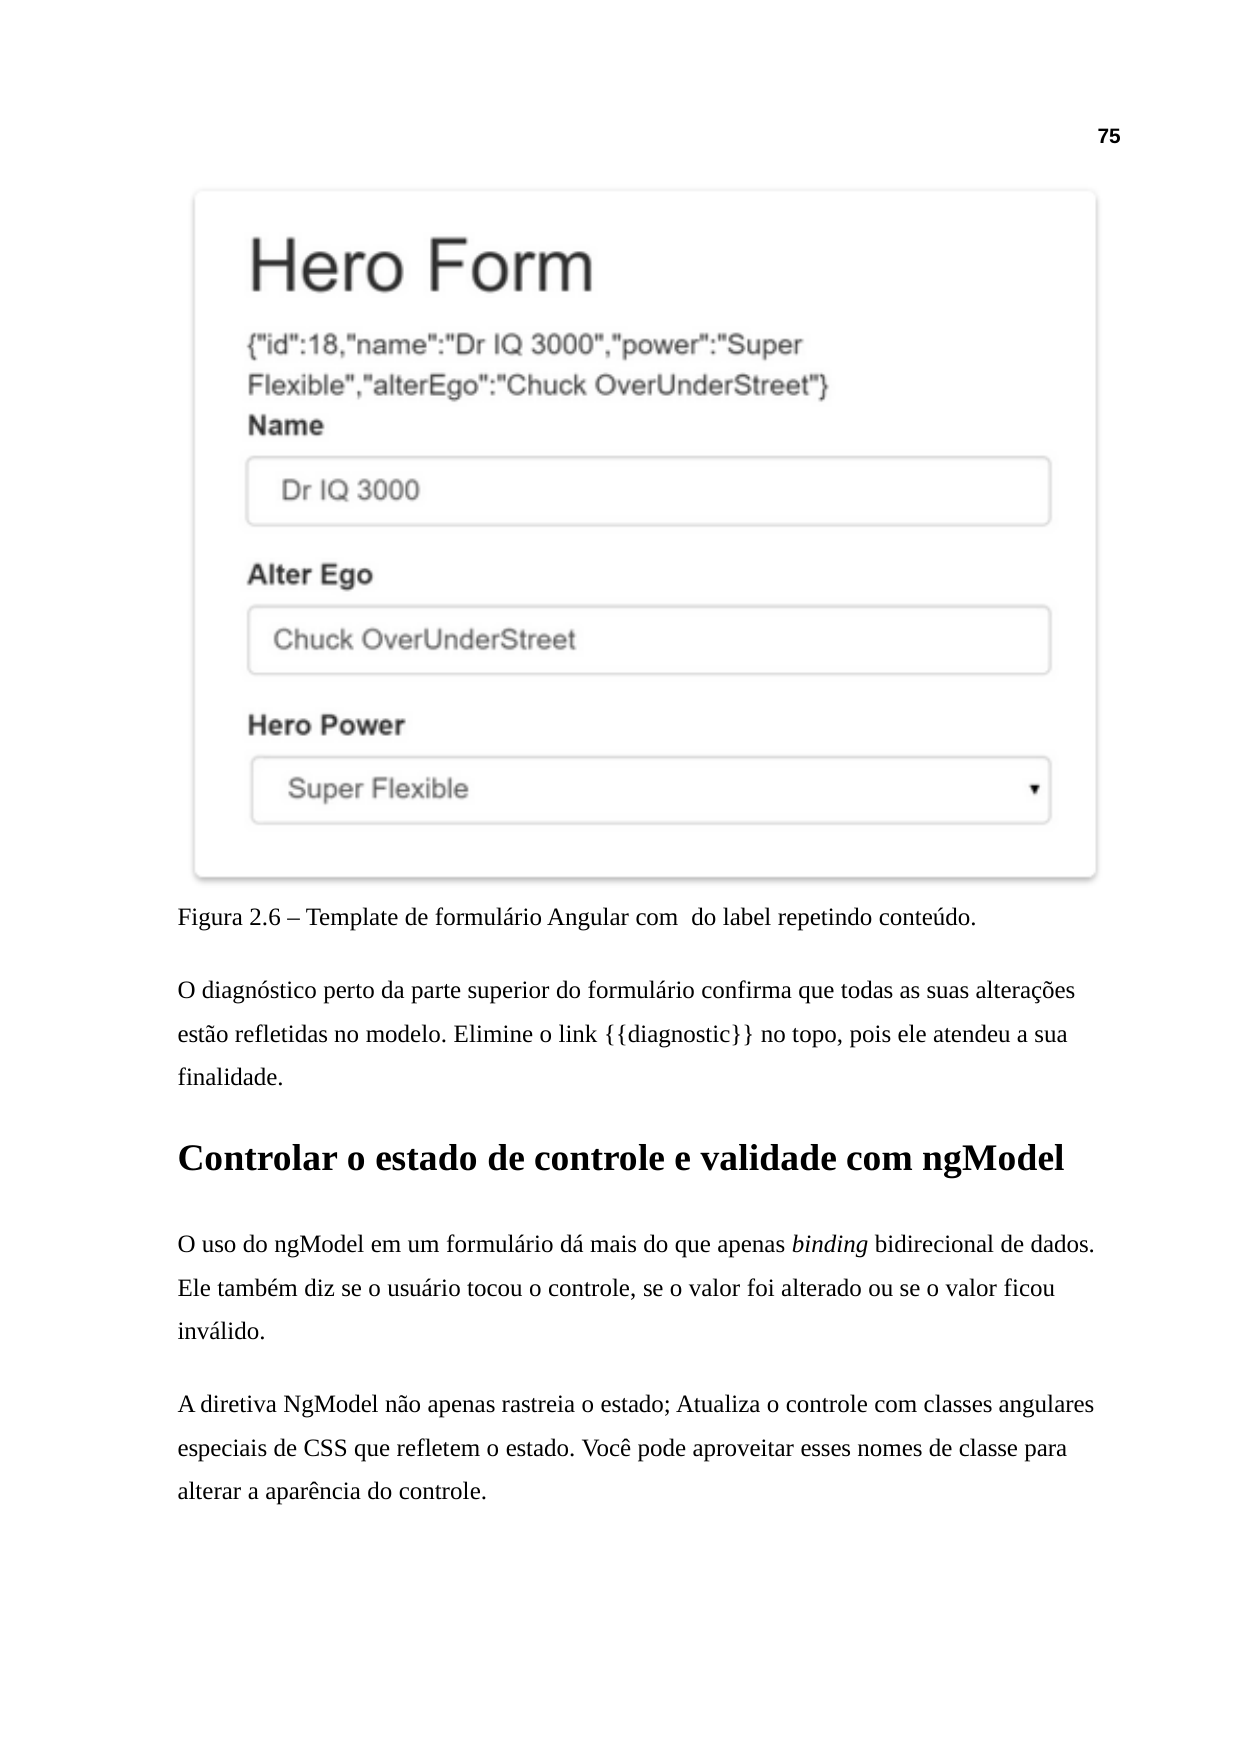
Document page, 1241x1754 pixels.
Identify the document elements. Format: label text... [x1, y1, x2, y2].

text Controlar o estado de controle e validade com ngModel [177, 1135, 1122, 1178]
text Figura 2.6 – Template de formulário Angular com do label repetindo conteúdo. [177, 888, 1122, 931]
text O uso do ngModel em um formulário dá mais do que apenas binding bidirecional de dados. Ele também diz se o usuário tocou o controle, se o valor foi alterado ou se o valor ficou inválido. [177, 1229, 1122, 1345]
text A diretiva NgModel não apenas rastreia o estado; Atualiza o controle com classes angulares especiais de CSS que refletem o estado. Você pode aproveitar esses nomes de classe para alterar a aparência do controle. [177, 1389, 1122, 1505]
picture [185, 177, 1114, 888]
text O diagnóstico perto da parte superior do formulário confirma que todas as suas alterações estão refletidas no modelo. Elimine o link {{diagnostic}} no topo, pois ele atendeu a sua finalidade. [177, 975, 1122, 1091]
